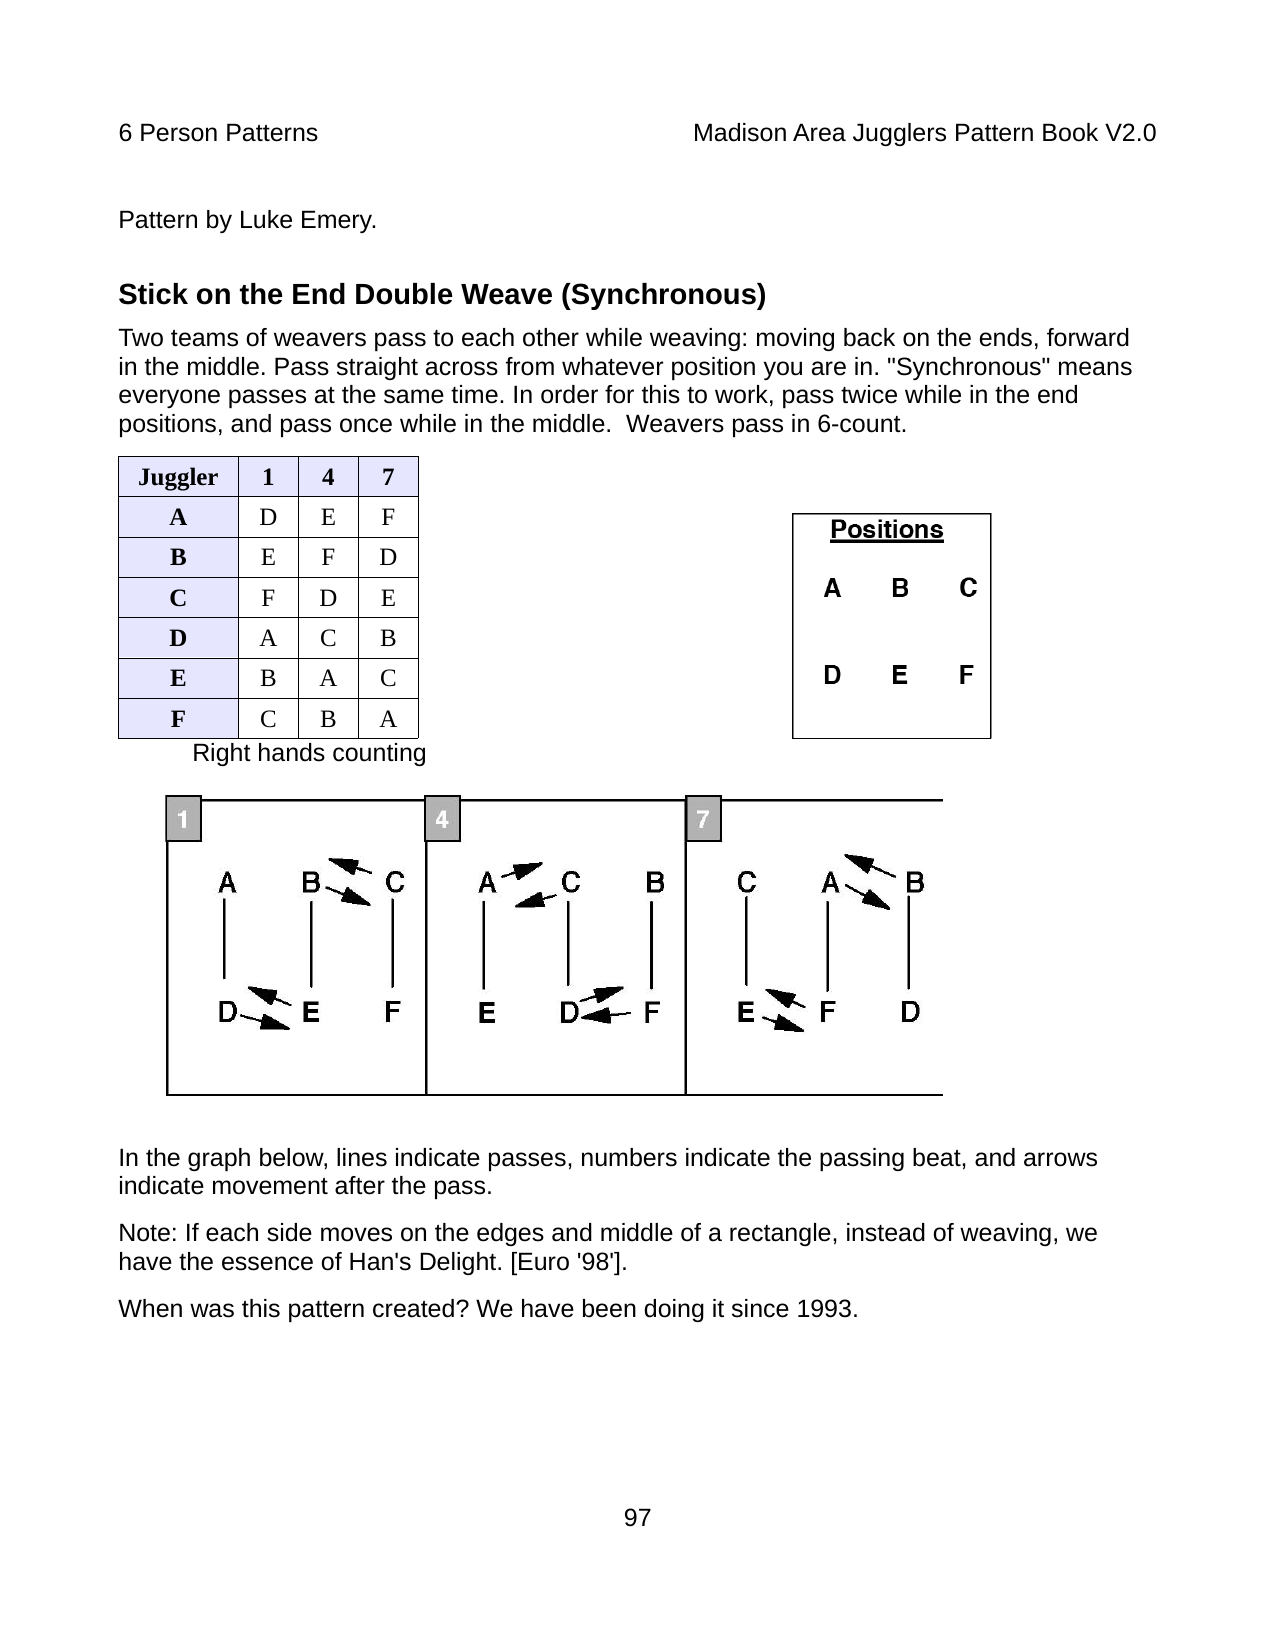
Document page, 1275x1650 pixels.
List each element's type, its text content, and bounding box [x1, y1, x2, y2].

table_cell A [359, 699, 418, 738]
table_cell B [239, 659, 298, 698]
table_cell D [299, 578, 358, 617]
table_cell A [299, 659, 358, 698]
table_cell C [299, 618, 358, 657]
table_cell A [119, 497, 238, 537]
text In the graph below, lines indicate passes, numbers indicate the passing beat, and arrows indicate movement after the pass. [118, 1142, 1157, 1200]
table_header Juggler [119, 457, 238, 496]
table_cell C [239, 699, 298, 738]
table_cell C [119, 578, 238, 617]
picture [165, 795, 943, 1096]
text Pattern by Luke Emery. [118, 205, 1157, 234]
table_cell E [359, 578, 418, 617]
table_header 1 [239, 457, 298, 496]
table_cell B [299, 699, 358, 738]
table_cell C [359, 659, 418, 698]
text Two teams of weavers pass to each other while weaving: moving back on the ends, forward in the middle. Pass straight across from whatever position you are in. "Synchronous" means everyone passes at the same time. In order for this to work, pass twice while in the end positions, and pass once while in the middle. Weavers pass in 6-count. [118, 323, 1157, 438]
table_header 7 [359, 457, 418, 496]
table_cell E [299, 497, 358, 537]
table_cell F [239, 578, 298, 617]
text When was this pattern created? We have been doing it since 1993. [118, 1293, 1157, 1322]
subtitle Stick on the End Double Weave (Synchronous) [118, 277, 1157, 310]
table_cell D [239, 497, 298, 537]
table_cell B [119, 538, 238, 577]
table_cell E [239, 538, 298, 577]
text Right hands counting [118, 738, 1157, 767]
picture [787, 508, 996, 743]
table_cell D [359, 538, 418, 577]
table_header 4 [299, 457, 358, 496]
text Note: If each side moves on the edges and middle of a rectangle, instead of weaving, we have the essence of Han's Delight. [Euro '98']. [118, 1218, 1157, 1276]
table_cell E [119, 659, 238, 698]
table_cell D [119, 618, 238, 657]
table_cell F [119, 699, 238, 738]
table_cell A [239, 618, 298, 657]
table_cell F [299, 538, 358, 577]
table_cell F [359, 497, 418, 537]
table_cell B [359, 618, 418, 657]
